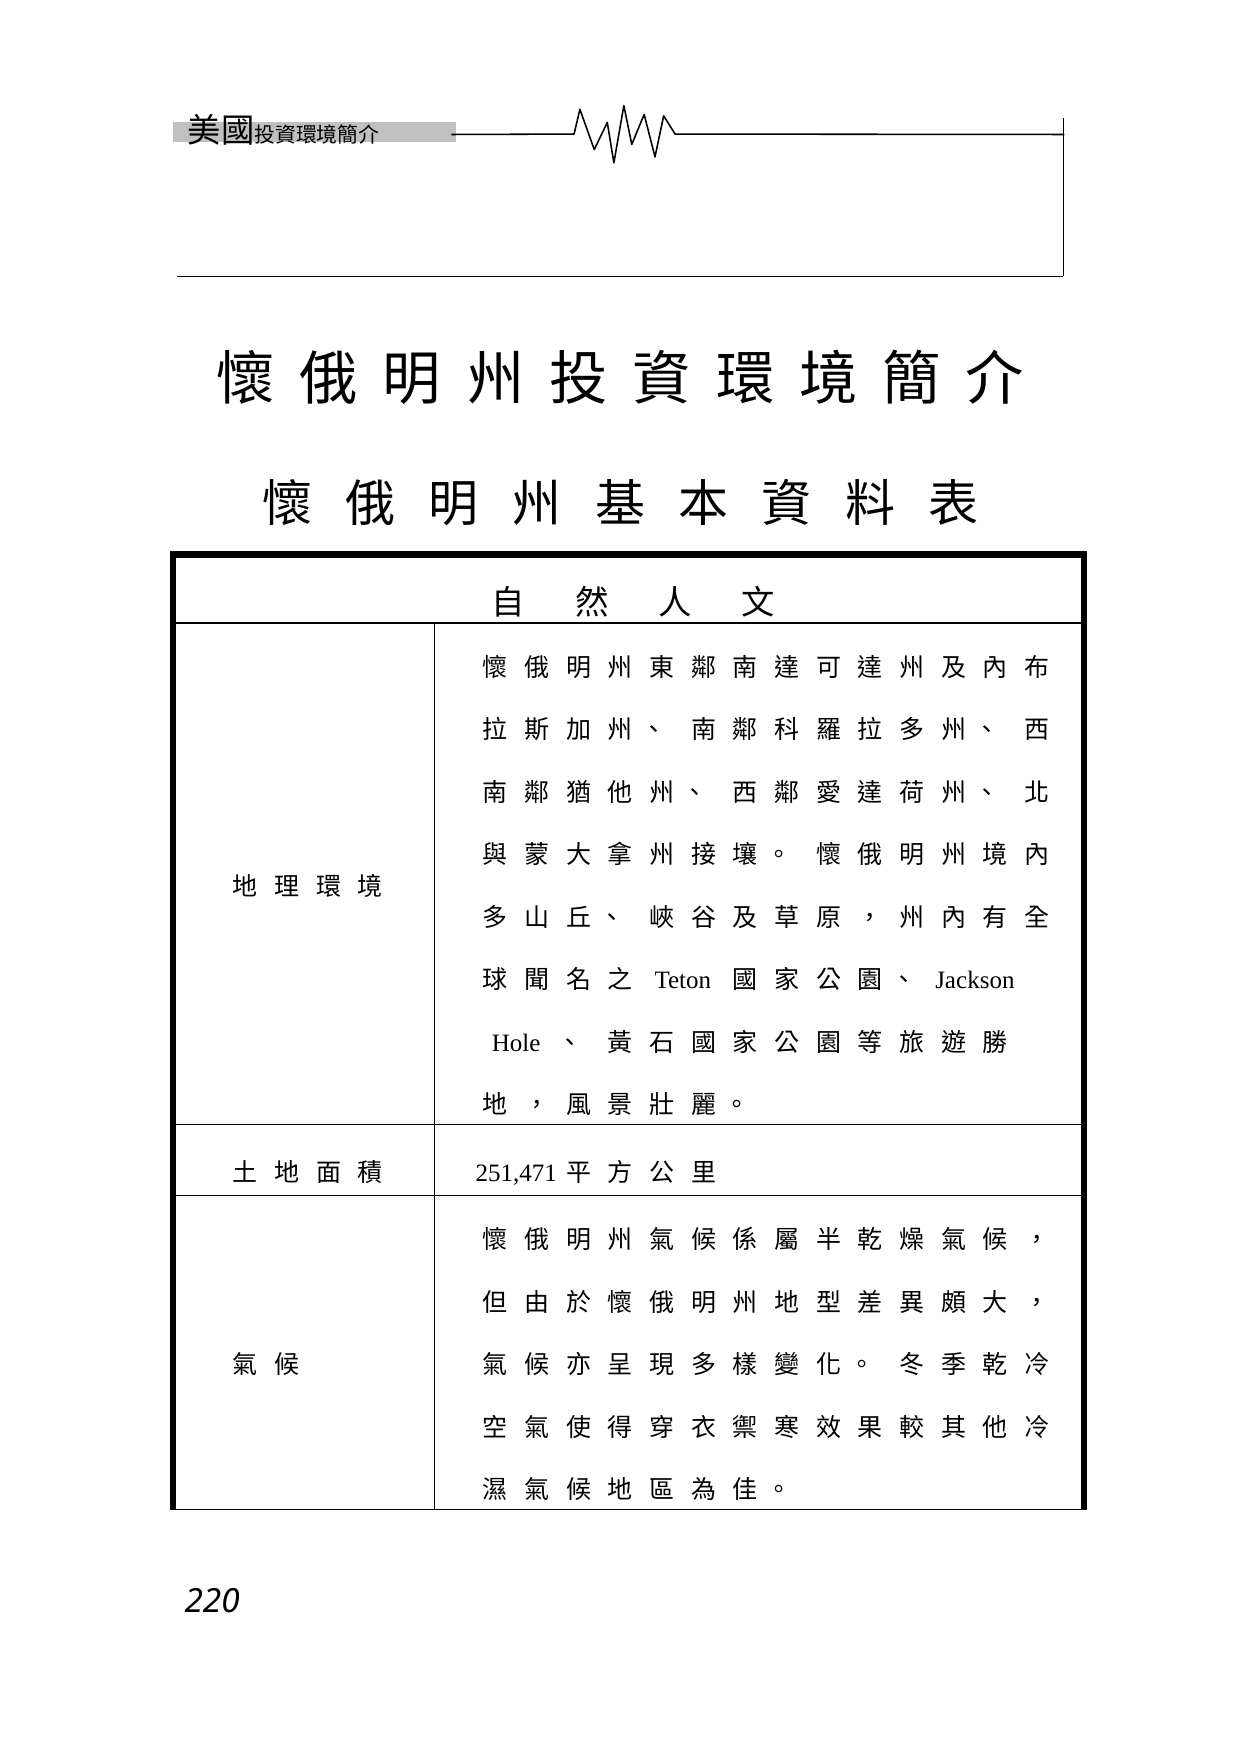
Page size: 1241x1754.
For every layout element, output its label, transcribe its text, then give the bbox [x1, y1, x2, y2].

table_cell 土地面積 [176, 1125, 434, 1194]
text 懷俄明州投資環境簡介 [183, 301, 1058, 426]
table_cell 懷俄明州東鄰南達可達州及內布拉斯加州、南鄰科羅拉多州、西南鄰猶他州、西鄰愛達荷州、北與蒙大拿州接壤。懷俄明州境內多山丘、峽谷及草原，州內有全球聞名之Teton國家公園、Jackson Hole、黃石國家公園等旅遊勝地，風景壯麗。 [435, 624, 1081, 1124]
text 懷俄明州基本資料表 [183, 426, 1058, 551]
table_cell 氣候 [176, 1196, 434, 1509]
table_cell 地理環境 [176, 624, 434, 1124]
table_header 自 然 人 文 [176, 558, 1081, 622]
table_cell 懷俄明州氣候係屬半乾燥氣候，但由於懷俄明州地型差異頗大，氣候亦呈現多樣變化。冬季乾冷空氣使得穿衣禦寒效果較其他冷濕氣候地區為佳。 [435, 1196, 1081, 1509]
table_cell 251,471平方公里 [435, 1125, 1081, 1194]
